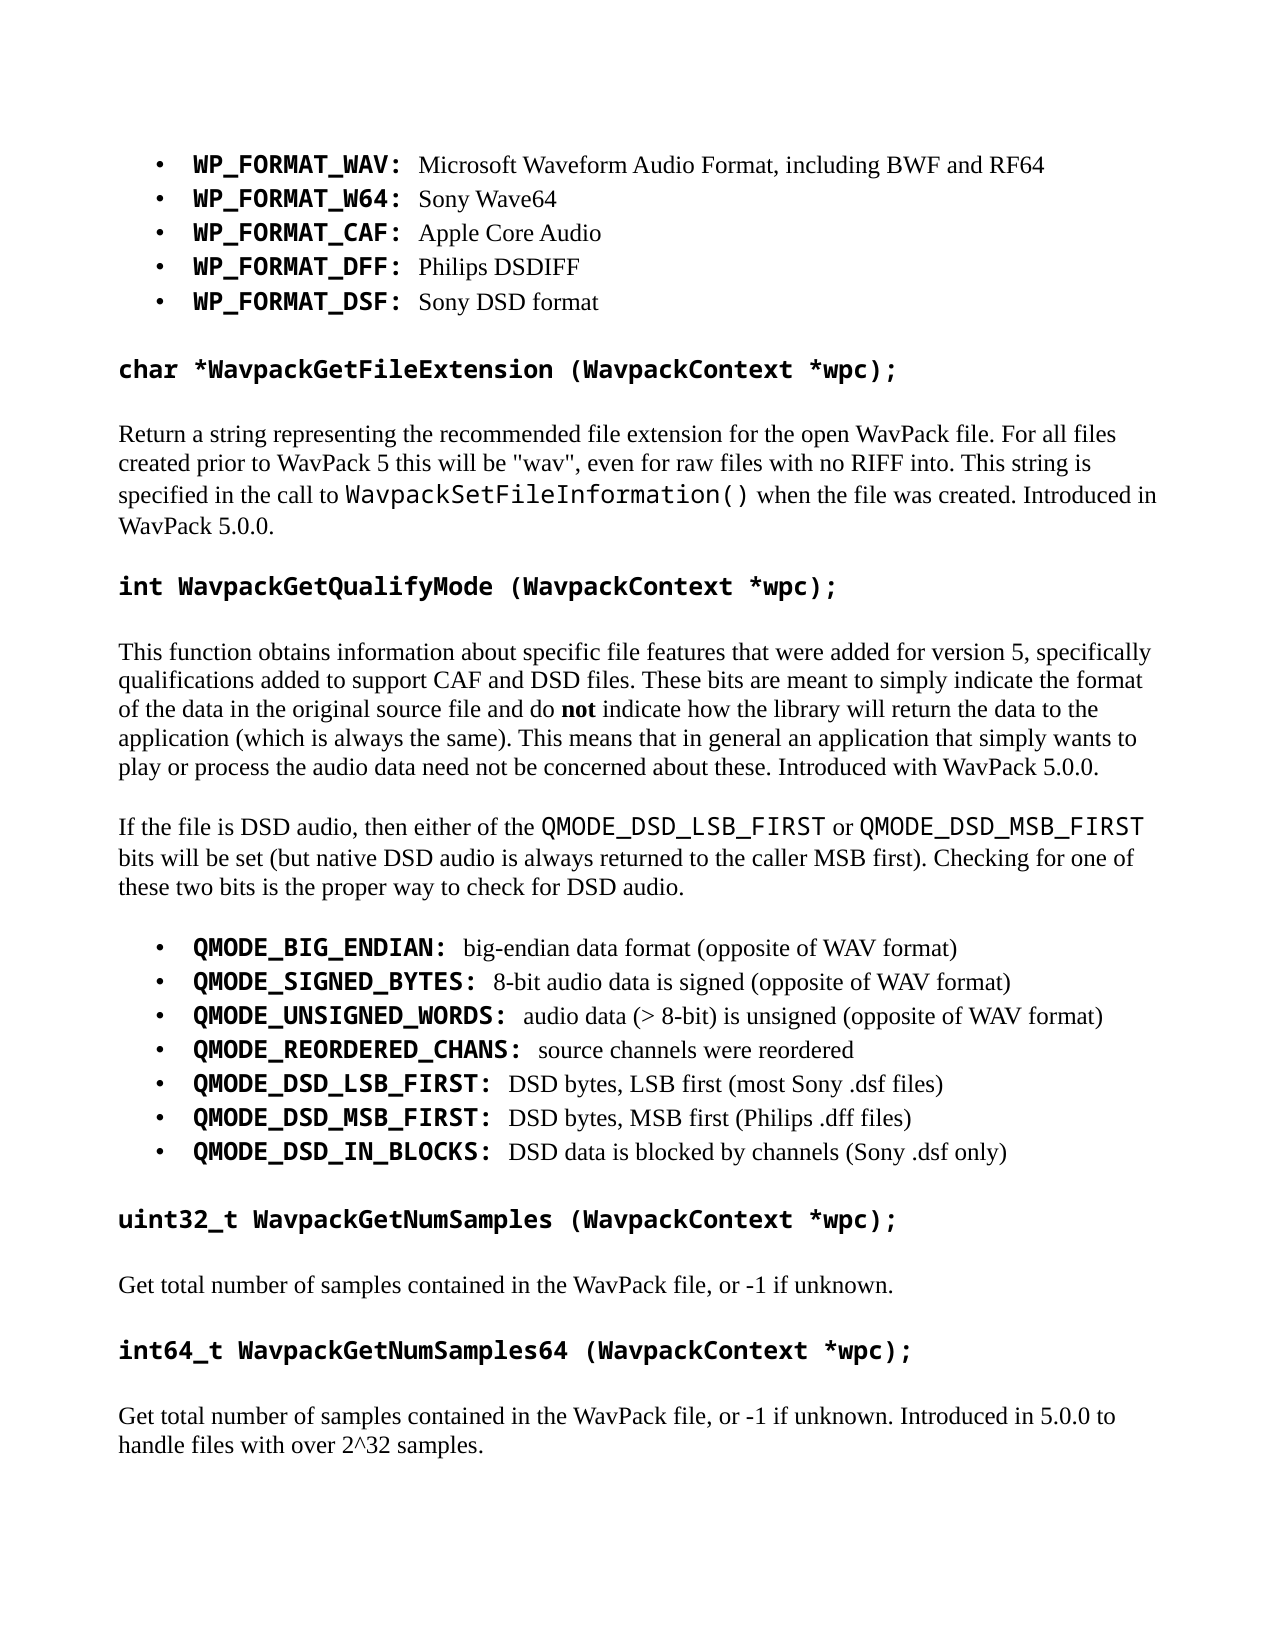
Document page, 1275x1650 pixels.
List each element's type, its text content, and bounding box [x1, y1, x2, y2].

list WP_FORMAT_DFF: Philips DSDIFF [156, 249, 1157, 283]
text This function obtains information about specific file features that were added for version 5, specifically qualifications added to support CAF and DSD files. These bits are meant to simply indicate the format of the data in the original source file and do not indicate how the library will return the data to the application (which is always the same). This means that in general an application that simply wants to play or process the audio data need not be concerned about these. Introduced with WavPack 5.0.0. [118, 637, 1157, 780]
list WP_FORMAT_CAF: Apple Core Audio [156, 215, 1157, 249]
text Get total number of samples contained in the WavPack file, or -1 if unknown. Introduced in 5.0.0 to handle files with over 2^32 samples. [118, 1401, 1157, 1458]
text uint32_t WavpackGetNumSamples (WavpackContext *wpc); [118, 1202, 1157, 1236]
list QMODE_DSD_LSB_FIRST: DSD bytes, LSB first (most Sony .dsf files) [156, 1066, 1157, 1100]
text int64_t WavpackGetNumSamples64 (WavpackContext *wpc); [118, 1333, 1157, 1367]
list QMODE_DSD_MSB_FIRST: DSD bytes, MSB first (Philips .dff files) [156, 1100, 1157, 1134]
list QMODE_SIGNED_BYTES: 8-bit audio data is signed (opposite of WAV format) [156, 963, 1157, 997]
list WP_FORMAT_DSF: Sony DSD format [156, 283, 1157, 317]
list QMODE_DSD_IN_BLOCKS: DSD data is blocked by channels (Sony .dsf only) [156, 1134, 1157, 1168]
list QMODE_UNSIGNED_WORDS: audio data (> 8-bit) is unsigned (opposite of WAV format) [156, 997, 1157, 1032]
text If the file is DSD audio, then either of the QMODE_DSD_LSB_FIRST or QMODE_DSD_MSB_FIRST bits will be set (but native DSD audio is always returned to the caller MSB first). Checking for one of these two bits is the proper way to check for DSD audio. [118, 809, 1157, 901]
list QMODE_REORDERED_CHANS: source channels were reordered [156, 1032, 1157, 1066]
text int WavpackGetQualifyMode (WavpackContext *wpc); [118, 568, 1157, 602]
text Return a string representing the recommended file extension for the open WavPack file. For all files created prior to WavPack 5 this will be "wav", even for raw files with no RIFF into. This string is specified in the call to WavpackSetFileInformation() when the file was created. Introduced in WavPack 5.0.0. [118, 419, 1157, 540]
list WP_FORMAT_WAV: Microsoft Waveform Audio Format, including BWF and RF64 [156, 147, 1157, 181]
list QMODE_BIG_ENDIAN: big-endian data format (opposite of WAV format) [156, 929, 1157, 963]
text Get total number of samples contained in the WavPack file, or -1 if unknown. [118, 1270, 1157, 1299]
text char *WavpackGetFileExtension (WavpackContext *wpc); [118, 351, 1157, 385]
list WP_FORMAT_W64: Sony Wave64 [156, 181, 1157, 215]
